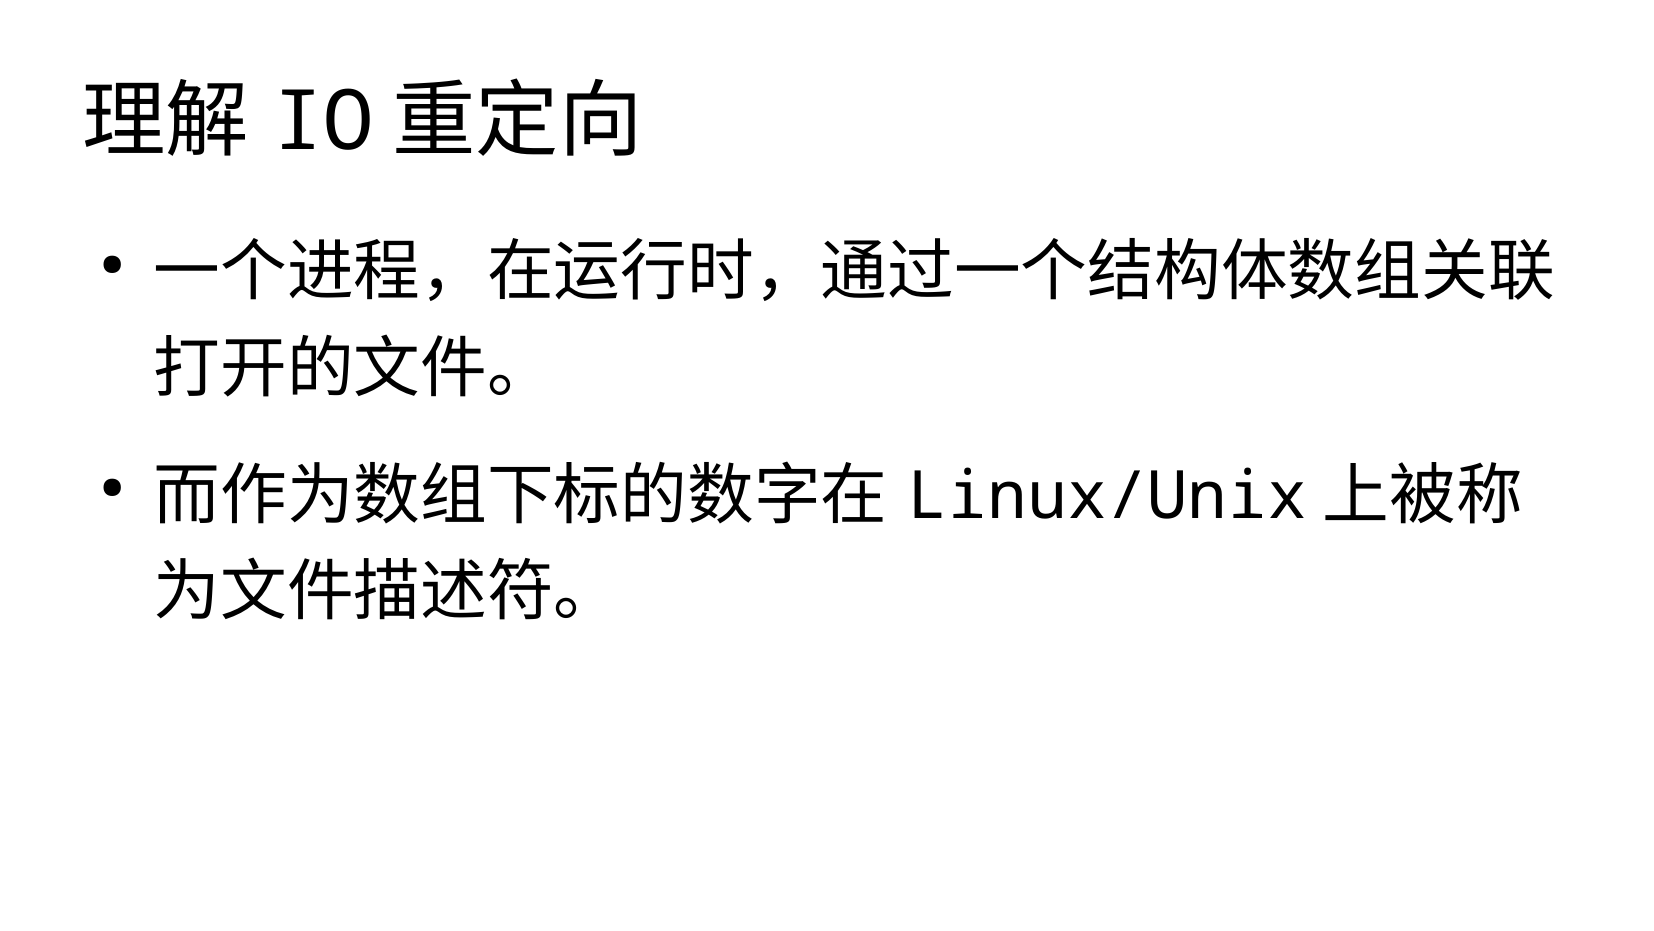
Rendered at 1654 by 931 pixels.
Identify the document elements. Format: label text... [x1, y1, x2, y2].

list 一个进程，在运行时，通过一个结构体数组关联打开的文件。 而作为数组下标的数字在Linux/Unix上被称为文件描述符。 [82, 217, 1571, 756]
title 理解IO重定向 [82, 37, 1571, 189]
